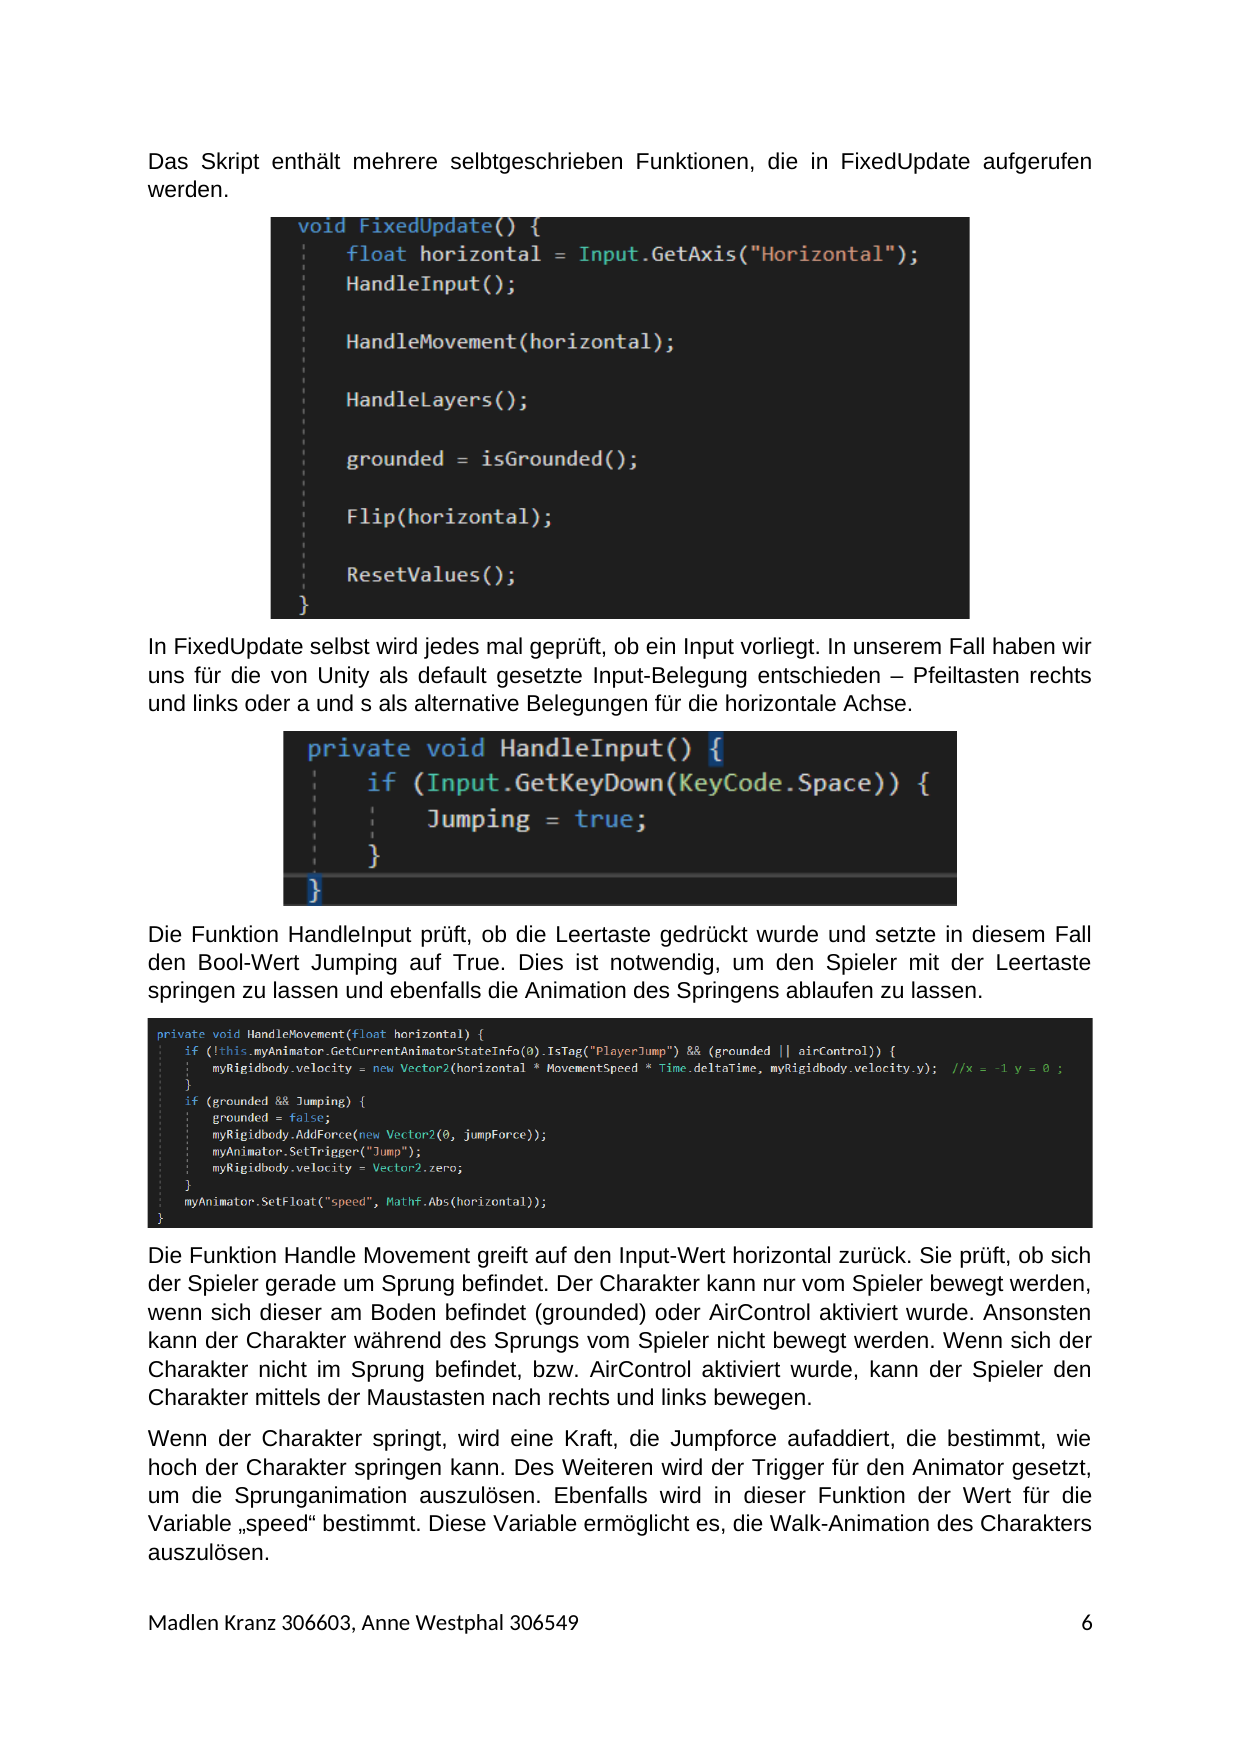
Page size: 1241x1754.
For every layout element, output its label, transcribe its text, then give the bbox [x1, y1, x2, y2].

text Wenn der Charakter springt, wird eine Kraft, die Jumpforce aufaddiert, die bestimmt, wie hoch der Charakter springen kann. Des Weiteren wird der Trigger für den Animator gesetzt, um die Sprunganimation auszulösen. Ebenfalls wird in dieser Funktion der Wert für die Variable „speed“ bestimmt. Diese Variable ermöglicht es, die Walk-Animation des Charakters auszulösen. [148, 1425, 1093, 1565]
text Die Funktion HandleInput prüft, ob die Leertaste gedrückt wurde und setzte in diesem Fall den Bool-Wert Jumping auf True. Dies ist notwendig, um den Spieler mit der Leertaste springen zu lassen und ebenfalls die Animation des Springens ablaufen zu lassen. [148, 921, 1093, 1004]
picture [147, 1018, 1093, 1228]
text In FixedUpdate selbst wird jedes mal geprüft, ob ein Input vorliegt. In unserem Fall haben wir uns für die von Unity als default gesetzte Input-Belegung entschieden – Pfeiltasten rechts und links oder a und s als alternative Belegungen für die horizontale Achse. [148, 633, 1093, 716]
picture [283, 731, 957, 906]
picture [270, 217, 970, 619]
text Das Skript enthält mehrere selbtgeschrieben Funktionen, die in FixedUpdate aufgerufen werden. [148, 148, 1093, 202]
text Die Funktion Handle Movement greift auf den Input-Wert horizontal zurück. Sie prüft, ob sich der Spieler gerade um Sprung befindet. Der Charakter kann nur vom Spieler bewegt werden, wenn sich dieser am Boden befindet (grounded) oder AirControl aktiviert wurde. Ansonsten kann der Charakter während des Sprungs vom Spieler nicht bewegt werden. Wenn sich der Charakter nicht im Sprung befindet, bzw. AirControl aktiviert wurde, kann der Spieler den Charakter mittels der Maustasten nach rechts und links bewegen. [148, 1242, 1093, 1410]
